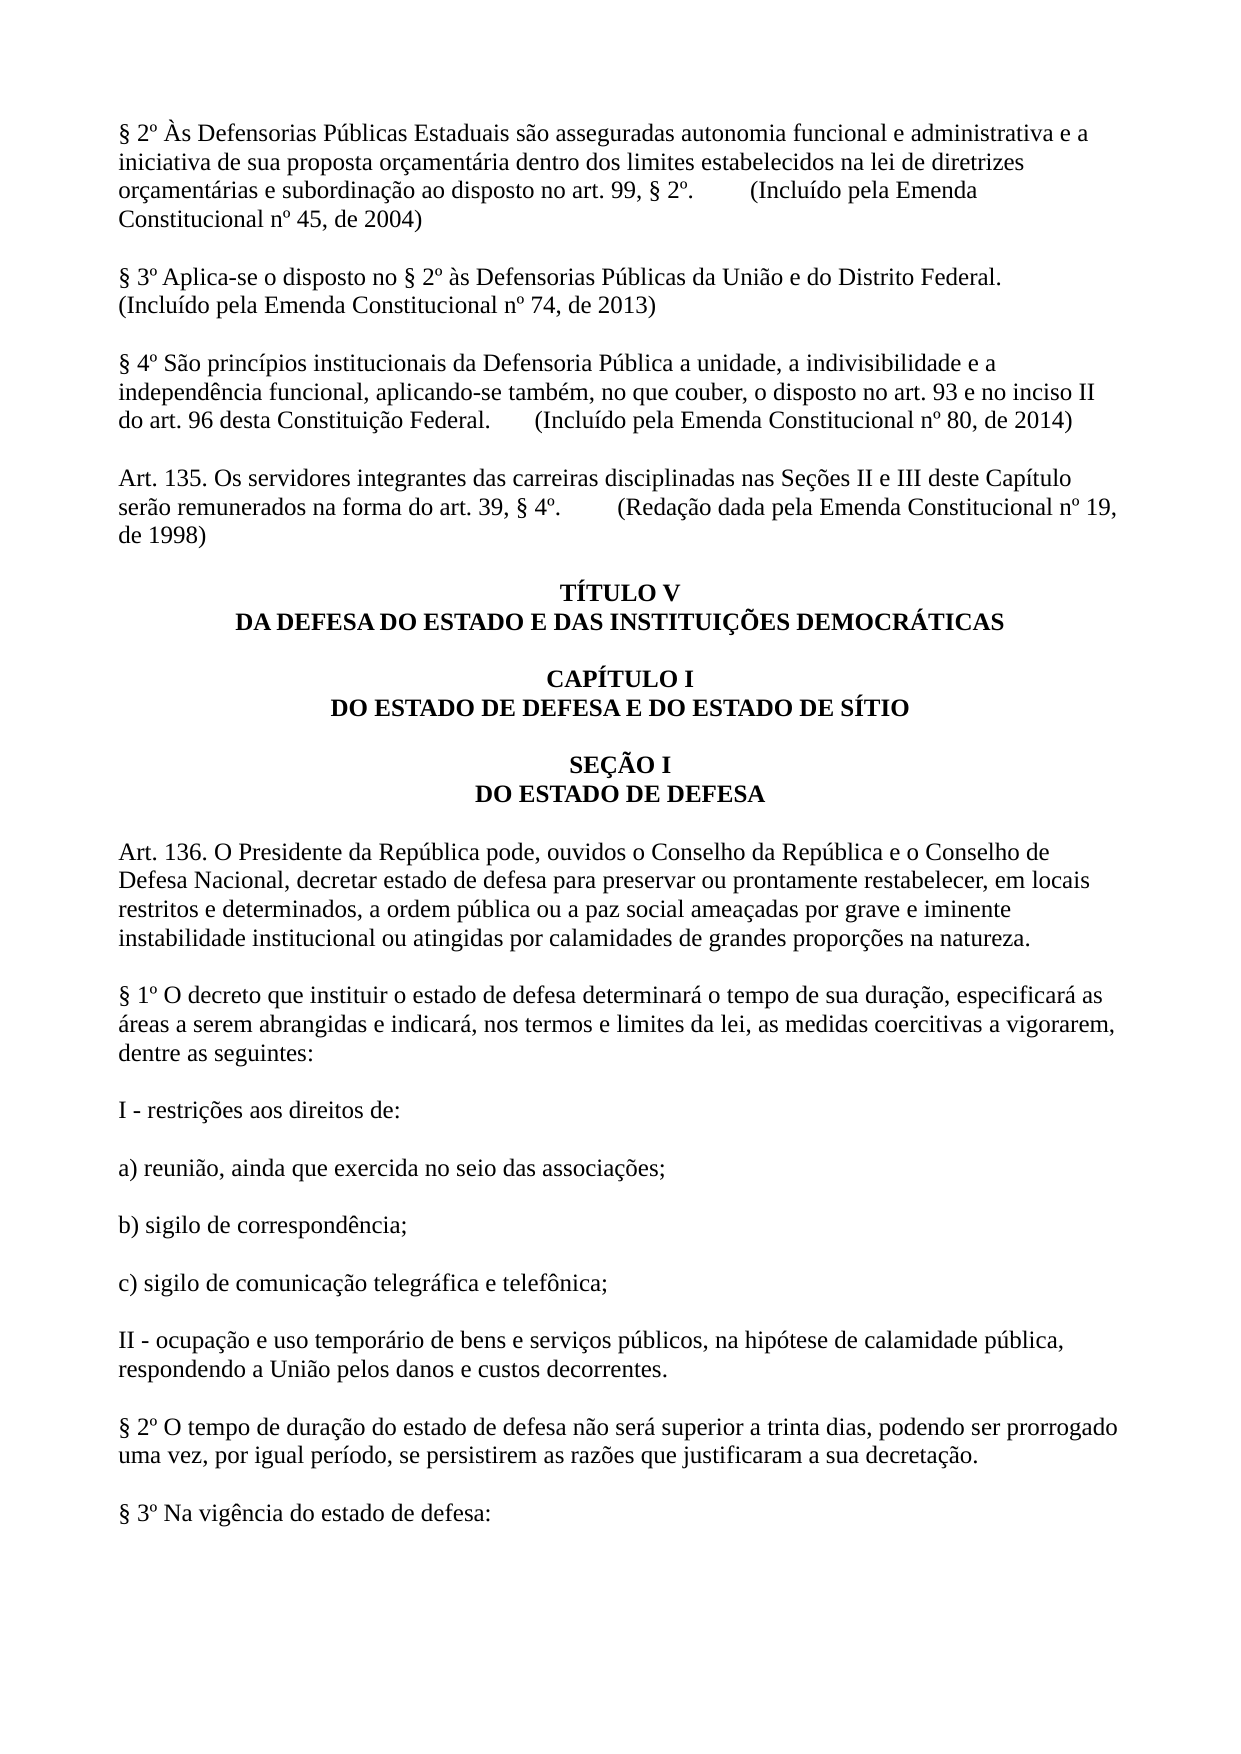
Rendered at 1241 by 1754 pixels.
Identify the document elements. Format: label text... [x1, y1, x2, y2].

text DO ESTADO DE DEFESA [118, 779, 1122, 808]
text § 2º O tempo de duração do estado de defesa não será superior a trinta dias, podendo ser prorrogado uma vez, por igual período, se persistirem as razões que justificaram a sua decretação. [118, 1412, 1122, 1469]
text DA DEFESA DO ESTADO E DAS INSTITUIÇÕES DEMOCRÁTICAS [118, 607, 1122, 636]
text a) reunião, ainda que exercida no seio das associações; [118, 1153, 1122, 1182]
text § 1º O decreto que instituir o estado de defesa determinará o tempo de sua duração, especificará as áreas a serem abrangidas e indicará, nos termos e limites da lei, as medidas coercitivas a vigorarem, dentre as seguintes: [118, 981, 1122, 1067]
text § 4º São princípios institucionais da Defensoria Pública a unidade, a indivisibilidade e a independência funcional, aplicando-se também, no que couber, o disposto no art. 93 e no inciso II do art. 96 desta Constituição Federal. (Incluído pela Emenda Constitucional nº 80, de 2014) [118, 348, 1122, 434]
text CAPÍTULO I [118, 664, 1122, 693]
text TÍTULO V [118, 578, 1122, 607]
text Art. 136. O Presidente da República pode, ouvidos o Conselho da República e o Conselho de Defesa Nacional, decretar estado de defesa para preservar ou prontamente restabelecer, em locais restritos e determinados, a ordem pública ou a paz social ameaçadas por grave e iminente instabilidade institucional ou atingidas por calamidades de grandes proporções na natureza. [118, 837, 1122, 952]
text c) sigilo de comunicação telegráfica e telefônica; [118, 1268, 1122, 1297]
text § 3º Aplica-se o disposto no § 2º às Defensorias Públicas da União e do Distrito Federal. (Incluído pela Emenda Constitucional nº 74, de 2013) [118, 262, 1122, 319]
text § 2º Às Defensorias Públicas Estaduais são asseguradas autonomia funcional e administrativa e a iniciativa de sua proposta orçamentária dentro dos limites estabelecidos na lei de diretrizes orçamentárias e subordinação ao disposto no art. 99, § 2º. (Incluído pela Emenda Constitucional nº 45, de 2004) [118, 118, 1122, 233]
text Art. 135. Os servidores integrantes das carreiras disciplinadas nas Seções II e III deste Capítulo serão remunerados na forma do art. 39, § 4º. (Redação dada pela Emenda Constitucional nº 19, de 1998) [118, 463, 1122, 549]
text I - restrições aos direitos de: [118, 1096, 1122, 1124]
text DO ESTADO DE DEFESA E DO ESTADO DE SÍTIO [118, 693, 1122, 722]
text § 3º Na vigência do estado de defesa: [118, 1498, 1122, 1527]
text SEÇÃO I [118, 751, 1122, 779]
text II - ocupação e uso temporário de bens e serviços públicos, na hipótese de calamidade pública, respondendo a União pelos danos e custos decorrentes. [118, 1326, 1122, 1383]
text b) sigilo de correspondência; [118, 1211, 1122, 1239]
